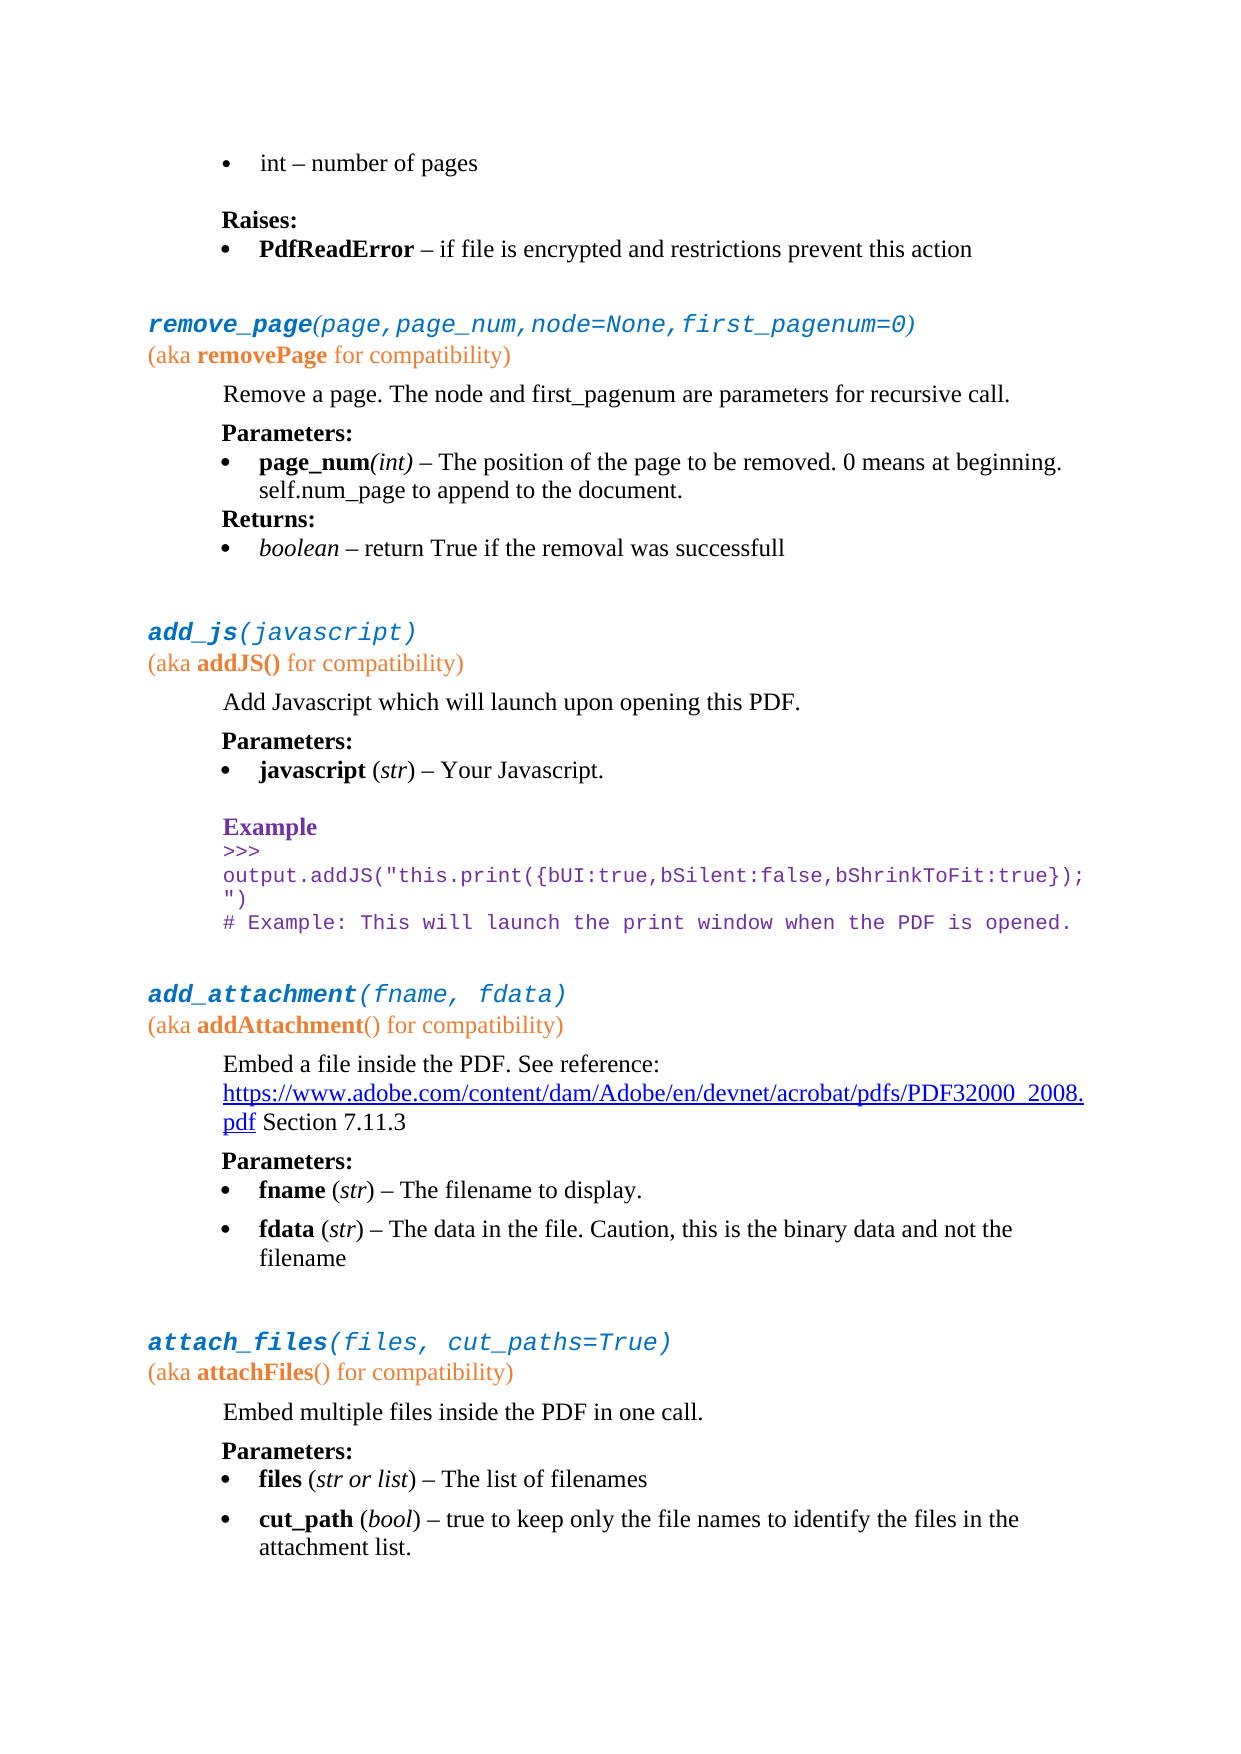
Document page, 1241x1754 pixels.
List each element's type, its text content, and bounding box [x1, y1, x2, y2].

list javascript (str) – Your Javascript. [221, 755, 1093, 783]
text Embed a file inside the PDF. See reference: https://www.adobe.com/content/dam/Adobe/en/devnet/acrobat/pdfs/PDF32000_2008.pdf Section 7.11.3 [223, 1049, 1093, 1136]
list page_num(int) – The position of the page to be removed. 0 means at beginning. self.num_page to append to the document. [221, 447, 1093, 504]
text # Example: This will launch the print window when the PDF is opened. [223, 912, 1093, 936]
text Parameters: [221, 726, 1093, 755]
text add_js(javascript) [148, 619, 1093, 648]
text remove_page(page,page_num,node=None,first_pagenum=0) [148, 309, 1093, 340]
list PdfReadError – if file is encrypted and restrictions prevent this action [221, 234, 1093, 263]
text >>> output.addJS("this.print({bUI:true,bSilent:false,bShrinkToFit:true});") [223, 841, 1093, 912]
text (aka addJS() for compatibility) [148, 648, 1093, 676]
list boolean – return True if the removal was successfull [221, 533, 1093, 562]
text Embed multiple files inside the PDF in one call. [223, 1397, 1093, 1425]
text Parameters: [221, 1146, 1093, 1175]
text Parameters: [221, 418, 1093, 447]
text Remove a page. The node and first_pagenum are parameters for recursive call. [223, 379, 1093, 408]
list files (str or list) – The list of filenames [221, 1464, 1093, 1493]
text Example [223, 812, 1093, 841]
list cut_path (bool) – true to keep only the file names to identify the files in the attachment list. [221, 1504, 1093, 1561]
text (aka addAttachment() for compatibility) [148, 1010, 1093, 1039]
text (aka removePage for compatibility) [148, 340, 1093, 368]
text Parameters: [221, 1436, 1093, 1464]
text Raises: [221, 205, 1093, 234]
list fname (str) – The filename to display. [221, 1175, 1093, 1204]
text attach_files(files, cut_paths=True) [148, 1329, 1093, 1357]
text (aka attachFiles() for compatibility) [148, 1357, 1093, 1386]
text add_attachment(fname, fdata) [148, 982, 1093, 1010]
list int – number of pages [223, 148, 1093, 176]
text Add Javascript which will launch upon opening this PDF. [223, 687, 1093, 716]
text Returns: [221, 504, 1093, 533]
list fdata (str) – The data in the file. Caution, this is the binary data and not the filename [221, 1214, 1093, 1272]
